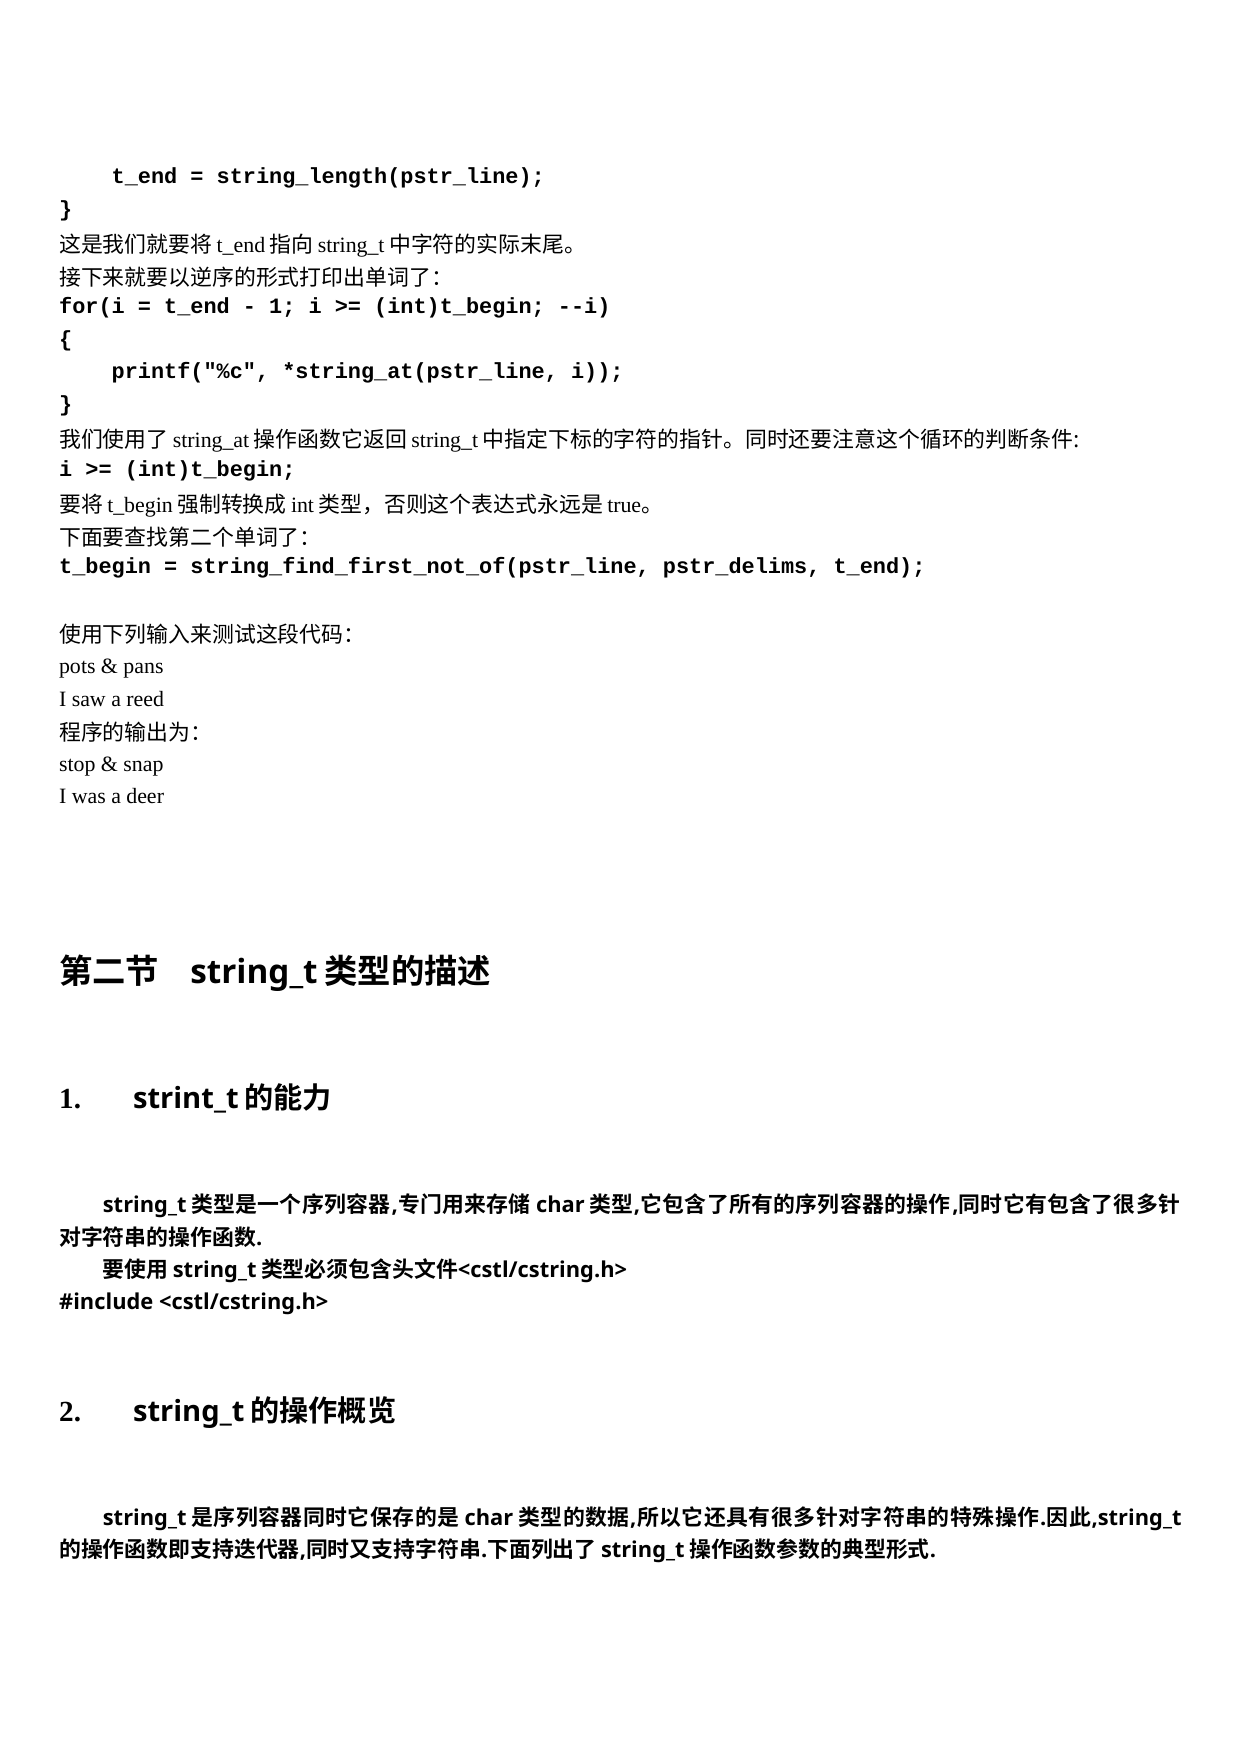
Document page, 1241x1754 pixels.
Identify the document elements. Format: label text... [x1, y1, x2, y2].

text string_t类型是一个序列容器,专门用来存储char类型,它包含了所有的序列容器的操作,同时它有包含了很多针对字符串的操作函数. [59, 1187, 1181, 1252]
text #include <cstl/cstring.h> [59, 1284, 1181, 1317]
text 接下来就要以逆序的形式打印出单词了： [59, 259, 1181, 292]
text 使用下列输入来测试这段代码： [59, 617, 1181, 649]
text } [59, 194, 1181, 227]
text 下面要查找第二个单词了： [59, 519, 1181, 552]
text i >= (int)t_begin; [59, 454, 1181, 487]
text for(i = t_end - 1; i >= (int)t_begin; --i) [59, 292, 1181, 324]
text { [59, 324, 1181, 357]
text 程序的输出为： [59, 714, 1181, 747]
text t_begin = string_find_first_not_of(pstr_line, pstr_delims, t_end); [59, 552, 1181, 584]
text 要使用string_t类型必须包含头文件<cstl/cstring.h> [59, 1252, 1181, 1284]
text t_end = string_length(pstr_line); [59, 162, 1181, 194]
text 我们使用了string_at操作函数它返回string_t中指定下标的字符的指针。同时还要注意这个循环的判断条件: [59, 422, 1181, 454]
text printf("%c", *string_at(pstr_line, i)); [59, 357, 1181, 389]
text } [59, 389, 1181, 422]
subtitle string_t类型的描述 [59, 936, 1181, 1001]
text 这是我们就要将t_end指向string_t中字符的实际末尾。 [59, 227, 1181, 259]
subtitle string_t的操作概览 [59, 1376, 1181, 1441]
text pots & pans [59, 649, 1181, 682]
text 要将t_begin强制转换成int类型，否则这个表达式永远是true。 [59, 487, 1181, 519]
text stop & snap [59, 747, 1181, 779]
subtitle strint_t的能力 [59, 1064, 1181, 1129]
text I was a deer [59, 779, 1181, 812]
text string_t是序列容器同时它保存的是char类型的数据,所以它还具有很多针对字符串的特殊操作.因此,string_t的操作函数即支持迭代器,同时又支持字符串.下面列出了string_t操作函数参数的典型形式. [59, 1499, 1181, 1564]
text I saw a reed [59, 682, 1181, 714]
